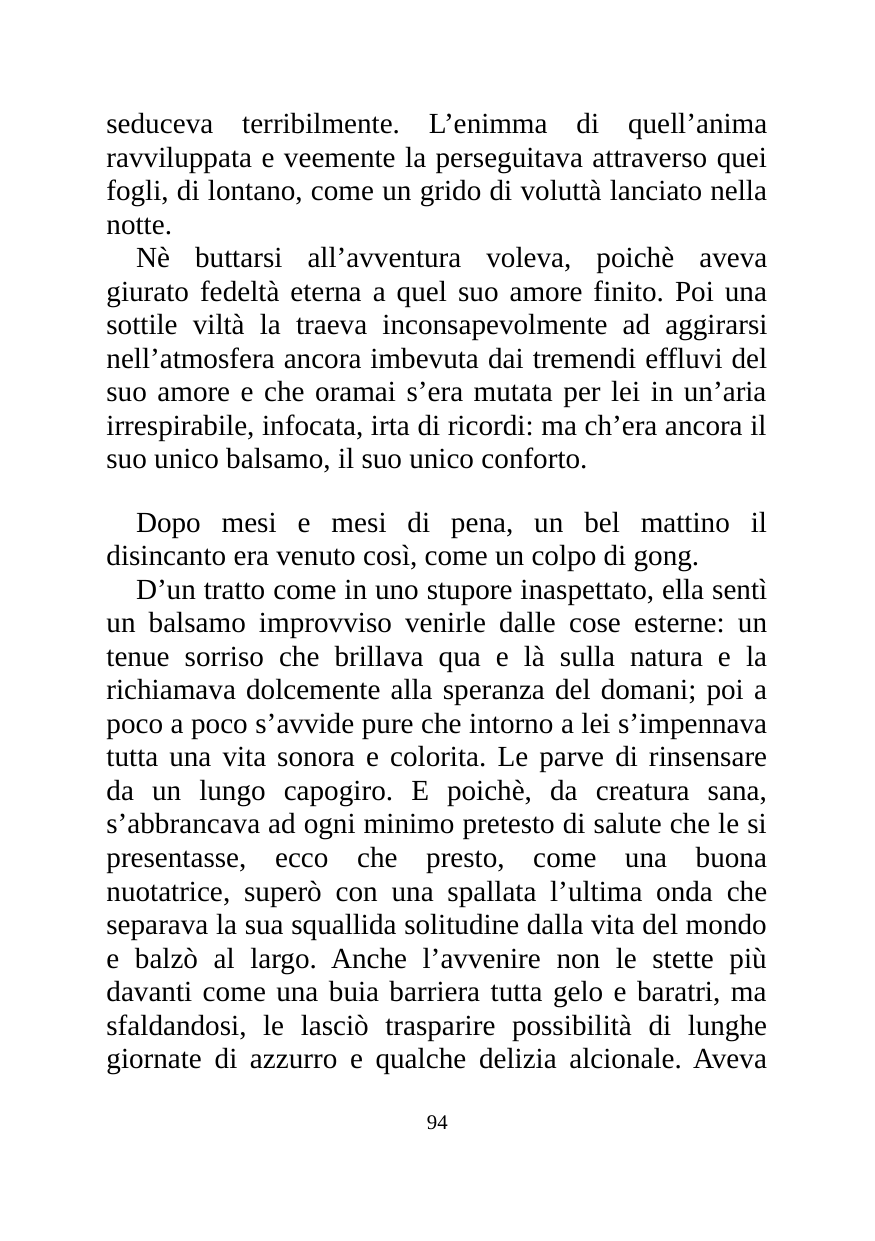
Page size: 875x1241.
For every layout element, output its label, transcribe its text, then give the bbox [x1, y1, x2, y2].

text seduceva terribilmente. L’enimma di quell’anima ravviluppata e veemente la perseguitava attraverso quei fogli, di lontano, come un grido di voluttà lanciato nella notte. [106, 106, 768, 240]
text Nè buttarsi all’avventura voleva, poichè aveva giurato fedeltà eterna a quel suo amore finito. Poi una sottile viltà la traeva inconsapevolmente ad aggirarsi nell’atmosfera ancora imbevuta dai tremendi effluvi del suo amore e che oramai s’era mutata per lei in un’aria irrespirabile, infocata, irta di ricordi: ma ch’era ancora il suo unico balsamo, il suo unico conforto. [106, 240, 768, 475]
text Dopo mesi e mesi di pena, un bel mattino il disincanto era venuto così, come un colpo di gong. [106, 505, 768, 572]
text D’un tratto come in uno stupore inaspettato, ella sentì un balsamo improvviso venirle dalle cose esterne: un tenue sorriso che brillava qua e là sulla natura e la richiamava dolcemente alla speranza del domani; poi a poco a poco s’avvide pure che intorno a lei s’impennava tutta una vita sonora e colorita. Le parve di rinsensare da un lungo capogiro. E poichè, da creatura sana, s’abbrancava ad ogni minimo pretesto di salute che le si presentasse, ecco che presto, come una buona nuotatrice, superò con una spallata l’ultima onda che separava la sua squallida solitudine dalla vita del mondo e balzò al largo. Anche l’avvenire non le stette più davanti come una buia barriera tutta gelo e baratri, ma sfaldandosi, le lasciò trasparire possibilità di lunghe giornate di azzurro e qualche delizia alcionale. Aveva [106, 572, 768, 1075]
